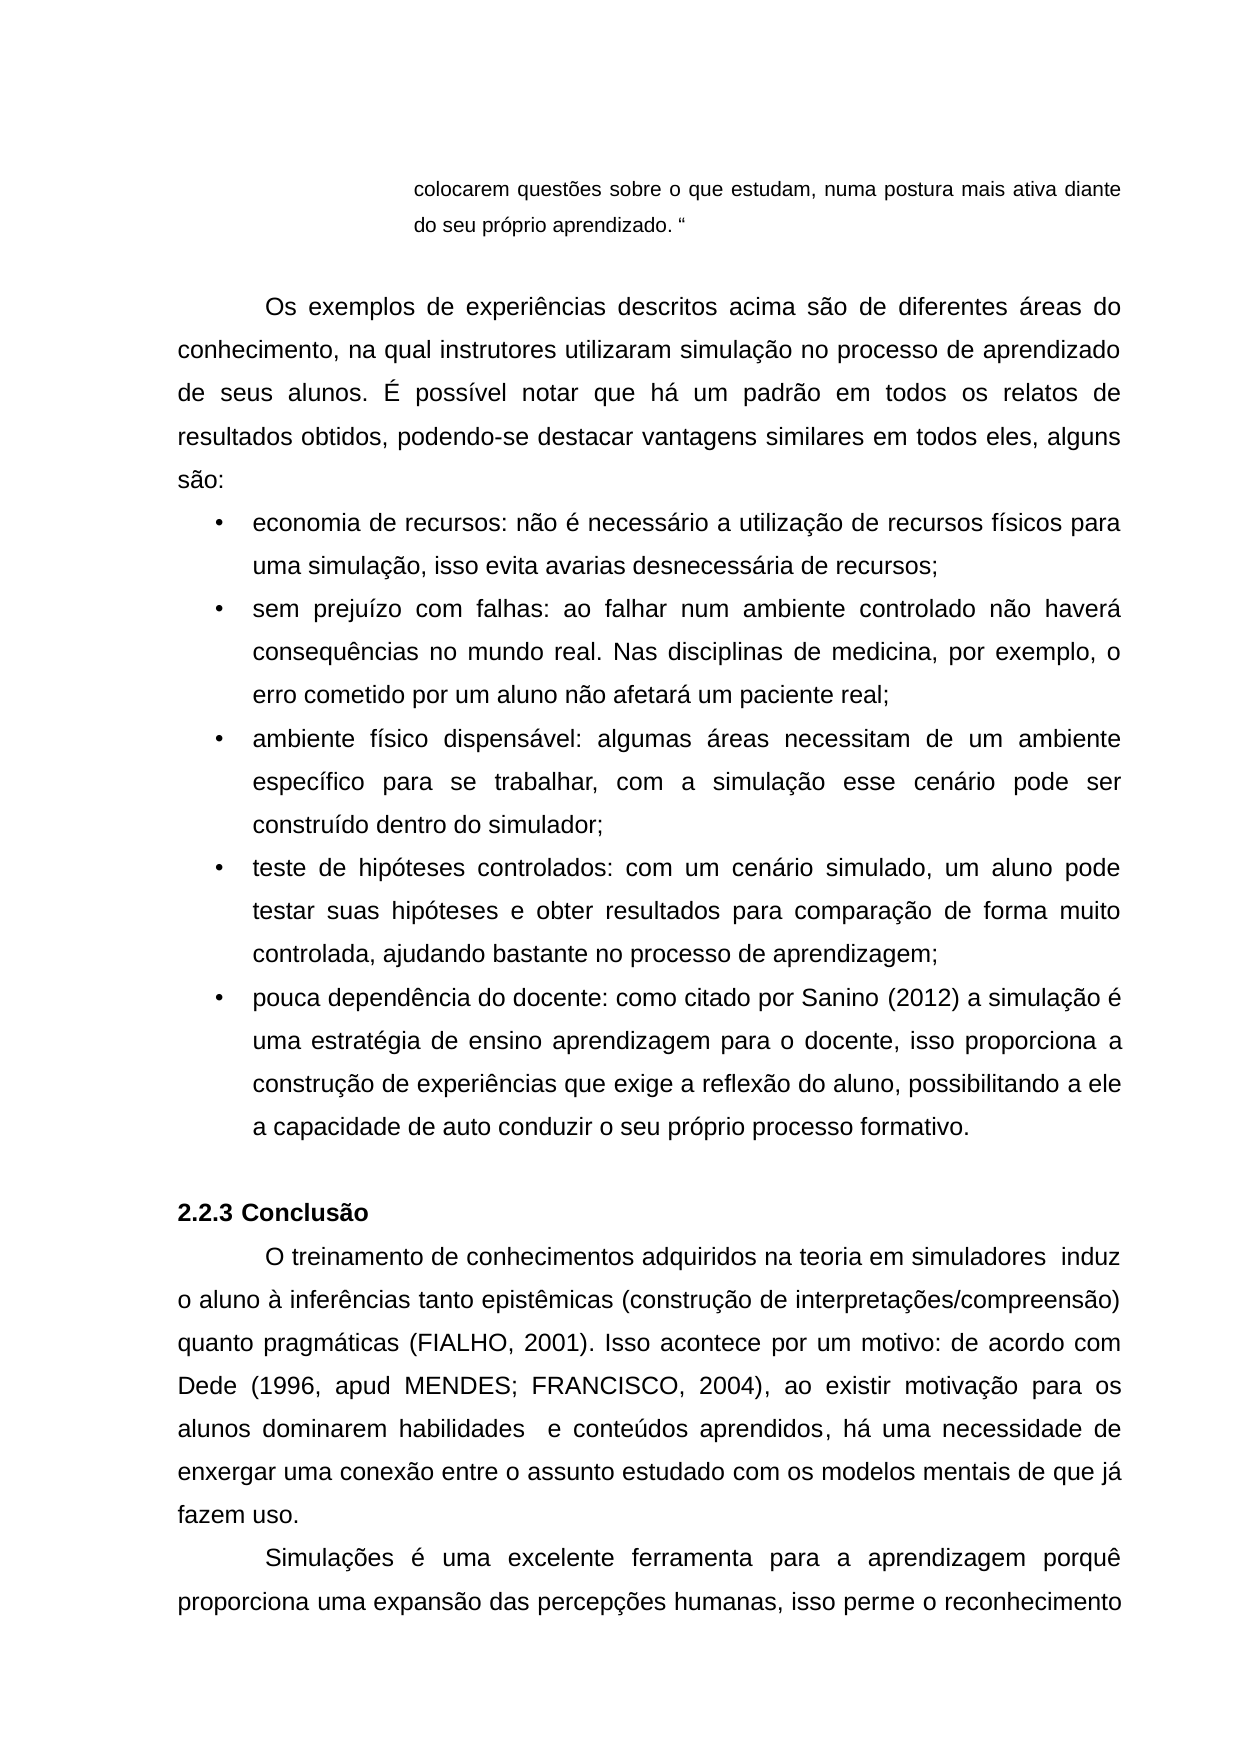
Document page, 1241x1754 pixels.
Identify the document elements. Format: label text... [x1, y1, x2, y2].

list sem prejuízo com falhas: ao falhar num ambiente controlado não haverá consequências no mundo real. Nas disciplinas de medicina, por exemplo, o erro cometido por um aluno não afetará um paciente real; [215, 594, 1122, 709]
text O treinamento de conhecimentos adquiridos na teoria em simuladores induz o aluno à inferências tanto epistêmicas (construção de interpretações/compreensão) quanto pragmáticas (FIALHO, 2001). Isso acontece por um motivo: de acordo com Dede (1996, apud MENDES; FRANCISCO, 2004), ao existir motivação para os alunos dominarem habilidades e conteúdos aprendidos, há uma necessidade de enxergar uma conexão entre o assunto estudado com os modelos mentais de que já fazem uso. [177, 1241, 1122, 1529]
text Simulações é uma excelente ferramenta para a aprendizagem porquê proporciona uma expansão das percepções humanas, isso perme o reconhecimento [177, 1543, 1122, 1615]
list pouca dependência do docente: como citado por Sanino (2012) a simulação é uma estratégia de ensino aprendizagem para o docente, isso proporciona a construção de experiências que exige a reflexão do aluno, possibilitando a ele a capacidade de auto conduzir o seu próprio processo formativo. [215, 983, 1122, 1141]
list ambiente físico dispensável: algumas áreas necessitam de um ambiente específico para se trabalhar, com a simulação esse cenário pode ser construído dentro do simulador; [215, 724, 1122, 839]
subtitle Conclusão [177, 1198, 1122, 1227]
list economia de recursos: não é necessário a utilização de recursos físicos para uma simulação, isso evita avarias desnecessária de recursos; [215, 508, 1122, 580]
text colocarem questões sobre o que estudam, numa postura mais ativa diante do seu próprio aprendizado. “ [413, 177, 1122, 237]
list teste de hipóteses controlados: com um cenário simulado, um aluno pode testar suas hipóteses e obter resultados para comparação de forma muito controlada, ajudando bastante no processo de aprendizagem; [215, 853, 1122, 968]
text Os exemplos de experiências descritos acima são de diferentes áreas do conhecimento, na qual instrutores utilizaram simulação no processo de aprendizado de seus alunos. É possível notar que há um padrão em todos os relatos de resultados obtidos, podendo-se destacar vantagens similares em todos eles, alguns são: [177, 292, 1122, 493]
